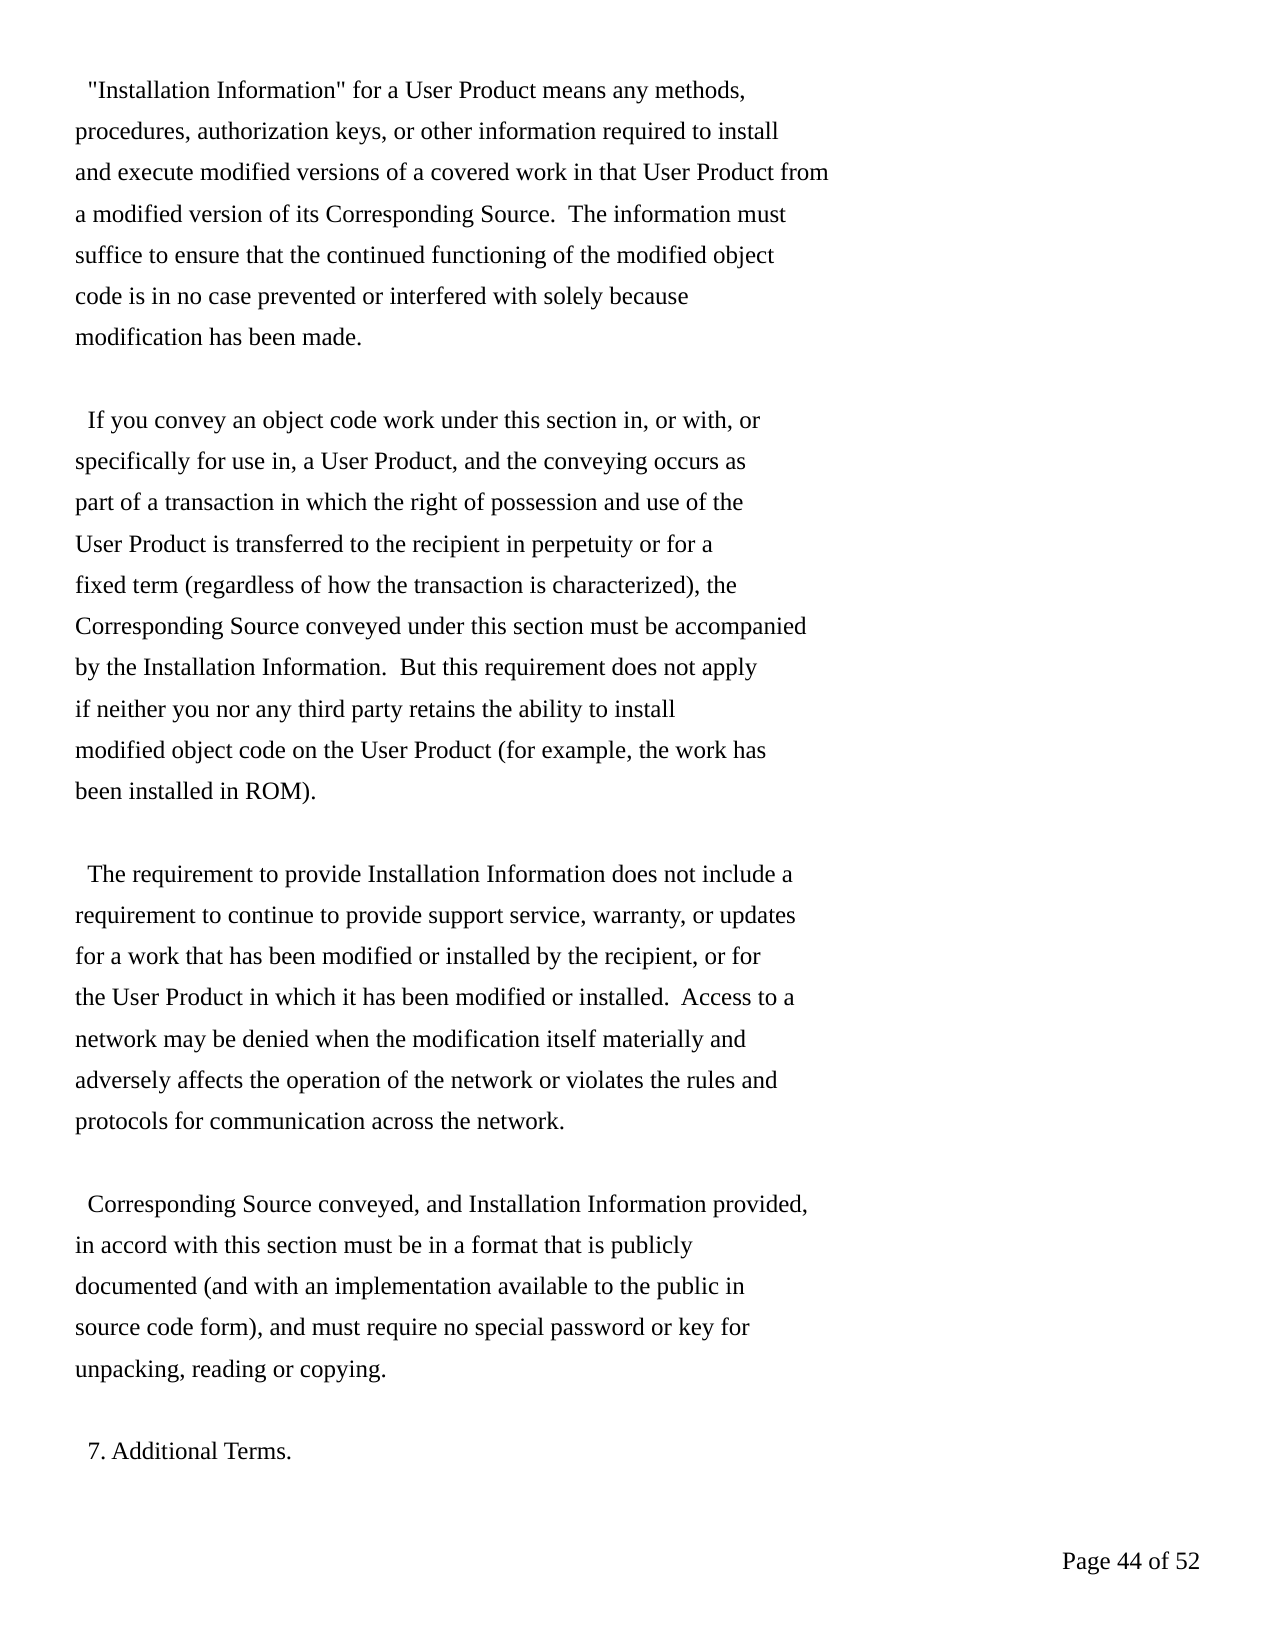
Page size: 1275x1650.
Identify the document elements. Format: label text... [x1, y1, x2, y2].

text modification has been made. [75, 322, 1200, 351]
text protocols for communication across the network. [75, 1106, 1200, 1135]
text part of a transaction in which the right of possession and use of the [75, 487, 1200, 516]
text Corresponding Source conveyed, and Installation Information provided, [75, 1189, 1200, 1217]
text network may be denied when the modification itself materially and [75, 1024, 1200, 1052]
text a modified version of its Corresponding Source. The information must [75, 199, 1200, 227]
text requirement to continue to provide support service, warranty, or updates [75, 900, 1200, 929]
text for a work that has been modified or installed by the recipient, or for [75, 941, 1200, 970]
text If you convey an object code work under this section in, or with, or [75, 405, 1200, 434]
text suffice to ensure that the continued functioning of the modified object [75, 240, 1200, 269]
text procedures, authorization keys, or other information required to install [75, 116, 1200, 145]
text by the Installation Information. But this requirement does not apply [75, 652, 1200, 681]
text documented (and with an implementation available to the public in [75, 1271, 1200, 1300]
text and execute modified versions of a covered work in that User Product from [75, 157, 1200, 186]
text Corresponding Source conveyed under this section must be accompanied [75, 611, 1200, 640]
text unpacking, reading or copying. [75, 1354, 1200, 1382]
text if neither you nor any third party retains the ability to install [75, 694, 1200, 722]
text in accord with this section must be in a format that is publicly [75, 1230, 1200, 1259]
text The requirement to provide Installation Information does not include a [75, 859, 1200, 887]
text adversely affects the operation of the network or violates the rules and [75, 1065, 1200, 1094]
text User Product is transferred to the recipient in perpetuity or for a [75, 529, 1200, 557]
text modified object code on the User Product (for example, the work has [75, 735, 1200, 764]
text the User Product in which it has been modified or installed. Access to a [75, 982, 1200, 1011]
text code is in no case prevented or interfered with solely because [75, 281, 1200, 310]
text specifically for use in, a User Product, and the conveying occurs as [75, 446, 1200, 475]
text source code form), and must require no special password or key for [75, 1312, 1200, 1341]
text been installed in ROM). [75, 776, 1200, 805]
text "Installation Information" for a User Product means any methods, [75, 75, 1200, 104]
text fixed term (regardless of how the transaction is characterized), the [75, 570, 1200, 599]
text 7. Additional Terms. [75, 1436, 1200, 1465]
